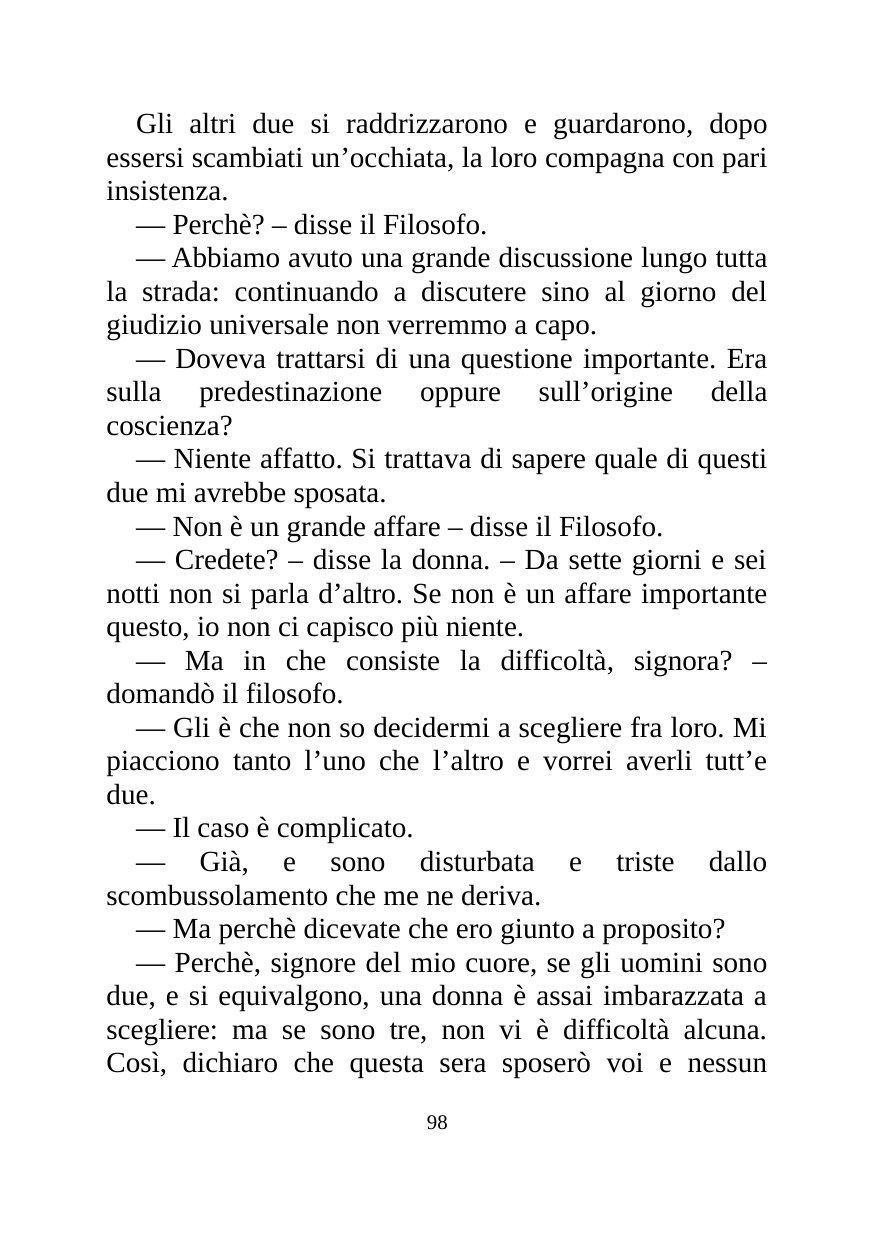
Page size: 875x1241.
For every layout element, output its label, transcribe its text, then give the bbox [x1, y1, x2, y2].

text — Gli è che non so decidermi a scegliere fra loro. Mi piacciono tanto l’uno che l’altro e vorrei averli tutt’e due. [106, 710, 768, 811]
text — Doveva trattarsi di una questione importante. Era sulla predestinazione oppure sull’origine della coscienza? [106, 341, 768, 442]
text — Già, e sono disturbata e triste dallo scombussolamento che me ne deriva. [106, 844, 768, 911]
text — Non è un grande affare – disse il Filosofo. [106, 509, 768, 542]
text — Perchè, signore del mio cuore, se gli uomini sono due, e si equivalgono, una donna è assai imbarazzata a scegliere: ma se sono tre, non vi è difficoltà alcuna. Così, dichiaro che questa sera sposerò voi e nessun [106, 945, 768, 1079]
text — Ma in che consiste la difficoltà, signora? – domandò il filosofo. [106, 643, 768, 710]
text — Abbiamo avuto una grande discussione lungo tutta la strada: continuando a discutere sino al giorno del giudizio universale non verremmo a capo. [106, 240, 768, 341]
text — Niente affatto. Si trattava di sapere quale di questi due mi avrebbe sposata. [106, 442, 768, 509]
text — Il caso è complicato. [106, 811, 768, 844]
text — Ma perchè dicevate che ero giunto a proposito? [106, 911, 768, 945]
text Gli altri due si raddrizzarono e guardarono, dopo essersi scambiati un’occhiata, la loro compagna con pari insistenza. [106, 106, 768, 207]
text — Perchè? – disse il Filosofo. [106, 207, 768, 240]
text — Credete? – disse la donna. – Da sette giorni e sei notti non si parla d’altro. Se non è un affare importante questo, io non ci capisco più niente. [106, 542, 768, 643]
